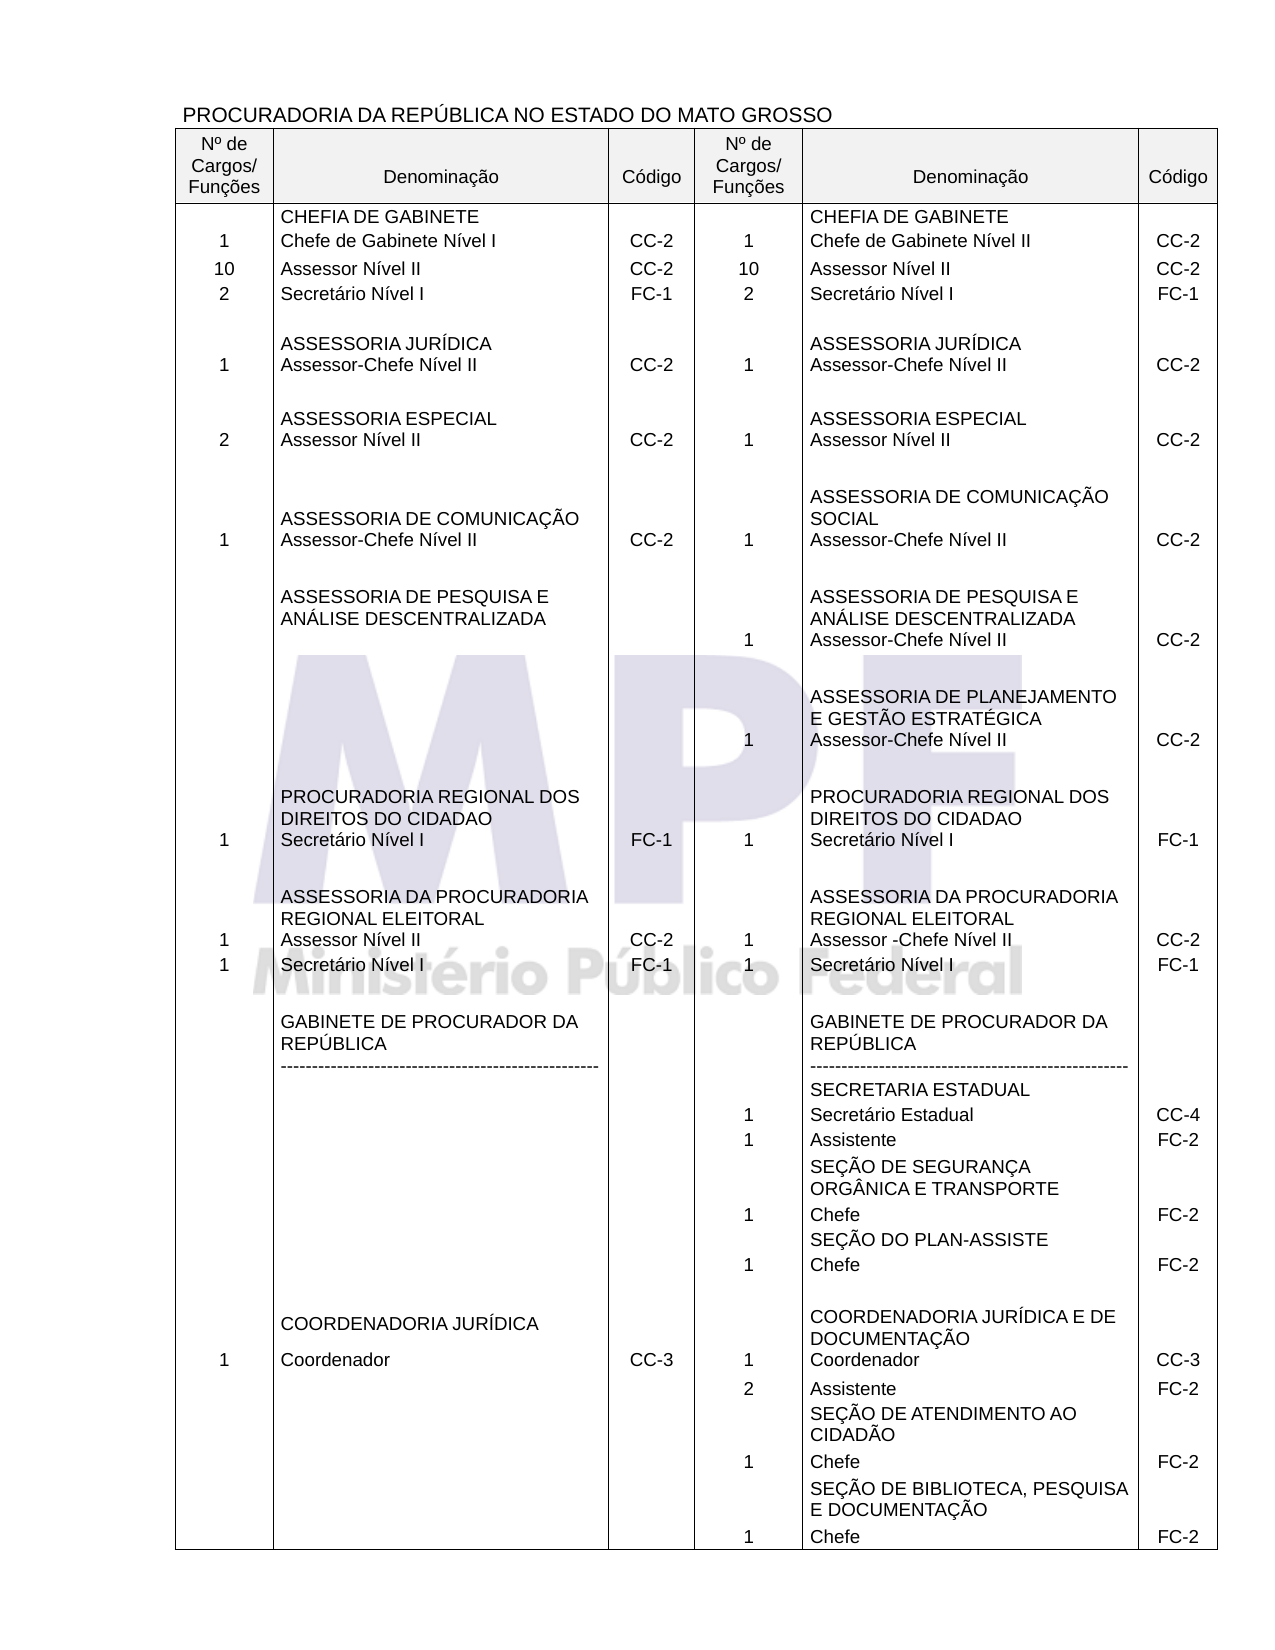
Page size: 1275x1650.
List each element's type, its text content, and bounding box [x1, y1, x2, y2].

table_cell 1 [176, 1349, 273, 1374]
table_cell CC-2 [1139, 529, 1217, 554]
table_cell SECRETARIA ESTADUAL [803, 1078, 1138, 1102]
table_cell CC-2 [1139, 629, 1217, 654]
table_cell [1139, 1078, 1217, 1102]
table_cell 1 [695, 1349, 802, 1374]
table_cell Assessor Nível II [274, 254, 608, 279]
table_cell CC-2 [1139, 228, 1217, 254]
table_cell [1139, 654, 1217, 679]
table_cell [1139, 379, 1217, 404]
table_cell ASSESSORIA DE COMUNICAÇÃO SOCIAL [803, 479, 1138, 529]
table_cell ASSESSORIA DE PESQUISA E ANÁLISE DESCENTRALIZADA [274, 579, 608, 629]
table_cell Assessor Nível II [803, 429, 1138, 454]
table_cell [274, 1253, 608, 1277]
table_cell Assessor-Chefe Nível II [274, 354, 608, 379]
table_cell 1 [695, 529, 802, 554]
table_cell [1139, 1004, 1217, 1054]
table_cell 1 [176, 228, 273, 254]
table_cell 1 [695, 829, 802, 854]
table_cell [609, 1103, 694, 1127]
table_cell [176, 1524, 273, 1549]
table_cell Assessor-Chefe Nível II [803, 354, 1138, 379]
table_cell [695, 679, 802, 729]
table_cell ASSESSORIA DA PROCURADORIA REGIONAL ELEITORAL [803, 879, 1138, 929]
table_cell 1 [695, 354, 802, 379]
table_cell Secretário Nível I [803, 954, 1138, 979]
table_cell [176, 1228, 273, 1252]
table_cell CHEFIA DE GABINETE [803, 204, 1138, 227]
table_cell Assistente [803, 1128, 1138, 1152]
table_cell [695, 1399, 802, 1449]
table_cell [176, 579, 273, 629]
table_cell CC-2 [1139, 929, 1217, 954]
table_cell FC-1 [609, 829, 694, 854]
table_cell [274, 1399, 608, 1449]
table_cell FC-1 [609, 279, 694, 304]
table_cell [274, 754, 608, 779]
table_cell [1139, 304, 1217, 329]
table_cell [176, 979, 273, 1004]
table_cell [1139, 1399, 1217, 1449]
table_cell [176, 879, 273, 929]
table_cell --------------------------------------------------- [274, 1054, 608, 1077]
table_cell [609, 479, 694, 529]
table_cell [609, 854, 694, 879]
table_cell Chefe de Gabinete Nível II [803, 228, 1138, 254]
table_cell [695, 1228, 802, 1252]
table_cell [803, 654, 1138, 679]
table_cell [176, 379, 273, 404]
table_cell Denominação [803, 129, 1138, 202]
table_cell [274, 1103, 608, 1127]
table_cell 1 [695, 729, 802, 754]
picture [1016, 791, 1022, 802]
table_cell [176, 454, 273, 479]
table_cell [609, 754, 694, 779]
table_cell [609, 579, 694, 629]
table_cell Assessor Nível II [274, 429, 608, 454]
table_cell [274, 454, 608, 479]
table_cell Coordenador [274, 1349, 608, 1374]
table_cell [609, 654, 694, 679]
table_cell [695, 204, 802, 227]
table_cell [803, 979, 1138, 1004]
table_cell [176, 204, 273, 227]
table_cell COORDENADORIA JURÍDICA [274, 1299, 608, 1349]
table_cell [609, 979, 694, 1004]
table_cell [609, 454, 694, 479]
table_cell 1 [176, 529, 273, 554]
table_cell CC-2 [609, 354, 694, 379]
table_cell [274, 1203, 608, 1227]
table_cell Chefe [803, 1524, 1138, 1549]
table_cell [609, 1524, 694, 1549]
table_cell [1139, 454, 1217, 479]
table_cell [176, 1474, 273, 1524]
table_cell [695, 1474, 802, 1524]
table_cell [274, 854, 608, 879]
table_cell [176, 329, 273, 354]
picture [274, 655, 608, 995]
table_cell [695, 1153, 802, 1202]
table_cell [609, 554, 694, 579]
table_cell [609, 779, 694, 829]
table_cell [609, 1299, 694, 1349]
table_cell CC-3 [609, 1349, 694, 1374]
table_cell [1139, 854, 1217, 879]
table_cell [176, 754, 273, 779]
table_cell [176, 479, 273, 529]
table_cell FC-1 [1139, 279, 1217, 304]
table_cell [695, 879, 802, 929]
table_cell [609, 1153, 694, 1202]
table_cell [803, 454, 1138, 479]
table_cell [609, 1278, 694, 1299]
table_cell [274, 554, 608, 579]
table_cell [609, 1078, 694, 1102]
table_cell [609, 1449, 694, 1474]
table_cell 1 [695, 1449, 802, 1474]
table_cell Assessor-Chefe Nível II [803, 729, 1138, 754]
table_cell [1139, 1153, 1217, 1202]
table_cell [274, 979, 608, 1004]
table_cell 1 [695, 1203, 802, 1227]
table_cell [695, 404, 802, 429]
table_cell [176, 1078, 273, 1102]
table_cell CC-2 [1139, 429, 1217, 454]
table_cell Código [1139, 129, 1217, 202]
table_cell [176, 1253, 273, 1277]
table_cell [274, 304, 608, 329]
table_header PROCURADORIA DA REPÚBLICA NO ESTADO DO MATO GROSSO [175, 103, 1218, 127]
table_cell [176, 679, 273, 729]
table_cell SEÇÃO DE SEGURANÇA ORGÂNICA E TRANSPORTE [803, 1153, 1138, 1202]
table_cell [176, 1103, 273, 1127]
table_cell --------------------------------------------------- [803, 1054, 1138, 1077]
table_cell CC-2 [609, 228, 694, 254]
table_cell [176, 654, 273, 679]
table_cell [274, 1374, 608, 1399]
table_cell Secretário Nível I [274, 279, 608, 304]
table_cell [803, 1278, 1138, 1299]
table_cell [1139, 779, 1217, 829]
table_cell [609, 404, 694, 429]
table_cell Assessor -Chefe Nível II [803, 929, 1138, 954]
table_cell [695, 1054, 802, 1077]
table_cell Secretário Nível I [274, 829, 608, 854]
table_cell GABINETE DE PROCURADOR DA REPÚBLICA [803, 1004, 1138, 1054]
table_cell [1139, 754, 1217, 779]
table_cell [695, 379, 802, 404]
table_cell [274, 1449, 608, 1474]
table_cell [695, 304, 802, 329]
table_cell COORDENADORIA JURÍDICA E DE DOCUMENTAÇÃO [803, 1299, 1138, 1349]
table_cell [609, 1474, 694, 1524]
table_cell [274, 1128, 608, 1152]
table_cell CC-2 [609, 429, 694, 454]
table_cell 10 [176, 254, 273, 279]
table_cell [1139, 1299, 1217, 1349]
table_cell FC-1 [609, 954, 694, 979]
table_cell Secretário Estadual [803, 1103, 1138, 1127]
table_cell SEÇÃO DE BIBLIOTECA, PESQUISA E DOCUMENTAÇÃO [803, 1474, 1138, 1524]
table_cell [609, 679, 694, 729]
table_cell [803, 854, 1138, 879]
table_cell [1139, 679, 1217, 729]
table_cell CC-3 [1139, 1349, 1217, 1374]
picture [695, 655, 802, 995]
table_cell 1 [695, 1253, 802, 1277]
table_cell [274, 1153, 608, 1202]
table_cell Assistente [803, 1374, 1138, 1399]
table_cell Assessor Nível II [803, 254, 1138, 279]
table_cell [695, 554, 802, 579]
table_cell [1139, 879, 1217, 929]
table_cell [176, 1278, 273, 1299]
table_cell Secretário Nível I [803, 279, 1138, 304]
table_cell [1139, 1278, 1217, 1299]
table_cell [176, 729, 273, 754]
table_cell [274, 729, 608, 754]
table_cell [176, 1449, 273, 1474]
table_cell [609, 1054, 694, 1077]
table_cell [609, 629, 694, 654]
table_cell [695, 654, 802, 679]
table_cell [803, 754, 1138, 779]
table_cell CC-2 [609, 529, 694, 554]
table_cell [274, 1474, 608, 1524]
picture [609, 655, 694, 995]
table_cell Chefe [803, 1449, 1138, 1474]
table_cell 1 [695, 429, 802, 454]
table_cell Chefe [803, 1203, 1138, 1227]
table_cell 1 [695, 929, 802, 954]
table_cell [609, 1374, 694, 1399]
table_cell [695, 854, 802, 879]
table_cell ASSESSORIA JURÍDICA [803, 329, 1138, 354]
table_cell ASSESSORIA DE PLANEJAMENTO E GESTÃO ESTRATÉGICA [803, 679, 1138, 729]
table_cell [176, 1004, 273, 1054]
table_cell [1139, 1228, 1217, 1252]
table_cell Denominação [274, 129, 608, 202]
table_cell [695, 1004, 802, 1054]
table_cell PROCURADORIA REGIONAL DOS DIREITOS DO CIDADAO [803, 779, 1138, 829]
table_cell [1139, 329, 1217, 354]
table_cell [176, 1299, 273, 1349]
table_cell [176, 1054, 273, 1077]
table_cell ASSESSORIA ESPECIAL [803, 404, 1138, 429]
table_cell [695, 329, 802, 354]
table_cell 2 [695, 279, 802, 304]
table_cell 1 [695, 954, 802, 979]
table_cell ASSESSORIA JURÍDICA [274, 329, 608, 354]
table_cell [1139, 1054, 1217, 1077]
table_cell [1139, 979, 1217, 1004]
table_cell FC-2 [1139, 1128, 1217, 1152]
table_cell [695, 779, 802, 829]
table_cell 2 [176, 429, 273, 454]
table_cell ASSESSORIA DE PESQUISA E ANÁLISE DESCENTRALIZADA [803, 579, 1138, 629]
table_cell Assessor-Chefe Nível II [803, 529, 1138, 554]
table_cell Secretário Nível I [274, 954, 608, 979]
table_cell CC-2 [1139, 354, 1217, 379]
table_cell [176, 304, 273, 329]
table_cell FC-2 [1139, 1524, 1217, 1549]
table_cell Chefe de Gabinete Nível I [274, 228, 608, 254]
table_cell [176, 779, 273, 829]
table_cell FC-2 [1139, 1203, 1217, 1227]
table_cell [803, 304, 1138, 329]
table_cell Chefe [803, 1253, 1138, 1277]
table_cell Coordenador [803, 1349, 1138, 1374]
table_cell 1 [695, 1103, 802, 1127]
table_cell [274, 629, 608, 654]
table_cell [609, 1253, 694, 1277]
table_cell 1 [695, 1524, 802, 1549]
table_cell [176, 1399, 273, 1449]
picture [253, 655, 273, 995]
table_cell FC-1 [1139, 829, 1217, 854]
table_cell [695, 754, 802, 779]
table_cell 1 [695, 228, 802, 254]
table_cell Código [609, 129, 694, 202]
table_cell [609, 1128, 694, 1152]
table_cell CHEFIA DE GABINETE [274, 204, 608, 227]
table_cell 1 [176, 954, 273, 979]
table_cell [609, 304, 694, 329]
table_cell [695, 1299, 802, 1349]
table_cell Assessor Nível II [274, 929, 608, 954]
table_cell [609, 379, 694, 404]
table_cell CC-4 [1139, 1103, 1217, 1127]
table_cell [274, 1078, 608, 1102]
table_cell [609, 1004, 694, 1054]
table_cell [1139, 1474, 1217, 1524]
table_cell ASSESSORIA ESPECIAL [274, 404, 608, 429]
table_cell CC-2 [1139, 729, 1217, 754]
table_cell [176, 1374, 273, 1399]
table_cell [176, 1153, 273, 1202]
table_cell 2 [176, 279, 273, 304]
table_cell Assessor-Chefe Nível II [274, 529, 608, 554]
picture [1018, 713, 1022, 724]
table_cell [1139, 204, 1217, 227]
table_cell 1 [176, 929, 273, 954]
table_cell [609, 329, 694, 354]
table_cell 10 [695, 254, 802, 279]
table_cell [1139, 479, 1217, 529]
table_cell FC-2 [1139, 1374, 1217, 1399]
table_cell [695, 454, 802, 479]
table_cell [609, 1399, 694, 1449]
table_cell [176, 1203, 273, 1227]
table_cell PROCURADORIA REGIONAL DOS DIREITOS DO CIDADAO [274, 779, 608, 829]
table_cell [1139, 554, 1217, 579]
table_cell [176, 554, 273, 579]
table_cell [609, 729, 694, 754]
table_cell [695, 1078, 802, 1102]
table_cell Nº de Cargos/ Funções [176, 129, 273, 202]
table_cell [695, 979, 802, 1004]
table_cell [274, 379, 608, 404]
table_cell [803, 554, 1138, 579]
table_cell [274, 1228, 608, 1252]
table_cell Assessor-Chefe Nível II [803, 629, 1138, 654]
picture [803, 655, 1022, 995]
table_cell SEÇÃO DO PLAN-ASSISTE [803, 1228, 1138, 1252]
table_cell ASSESSORIA DA PROCURADORIA REGIONAL ELEITORAL [274, 879, 608, 929]
table_cell [609, 1203, 694, 1227]
table_cell [176, 629, 273, 654]
table_cell CC-2 [1139, 254, 1217, 279]
table_cell 1 [176, 354, 273, 379]
table_cell [609, 204, 694, 227]
table_cell CC-2 [609, 254, 694, 279]
table_cell 1 [176, 829, 273, 854]
table_cell CC-2 [609, 929, 694, 954]
table_cell [176, 404, 273, 429]
table_cell 1 [695, 1128, 802, 1152]
table_cell [695, 479, 802, 529]
table_cell [176, 854, 273, 879]
table_cell Secretário Nível I [803, 829, 1138, 854]
table_cell [274, 679, 608, 729]
table_cell [274, 1278, 608, 1299]
table_cell SEÇÃO DE ATENDIMENTO AO CIDADÃO [803, 1399, 1138, 1449]
table_cell [609, 879, 694, 929]
table_cell [176, 1128, 273, 1152]
table_cell [803, 379, 1138, 404]
table_cell [695, 579, 802, 629]
table_cell [1139, 579, 1217, 629]
table_cell GABINETE DE PROCURADOR DA REPÚBLICA [274, 1004, 608, 1054]
table_cell FC-1 [1139, 954, 1217, 979]
table_cell ASSESSORIA DE COMUNICAÇÃO [274, 479, 608, 529]
table_cell FC-2 [1139, 1449, 1217, 1474]
table_cell [1139, 404, 1217, 429]
table_cell [274, 654, 608, 679]
table_cell [695, 1278, 802, 1299]
table_cell Nº de Cargos/ Funções [695, 129, 802, 202]
table_cell [609, 1228, 694, 1252]
table_cell FC-2 [1139, 1253, 1217, 1277]
table_cell 2 [695, 1374, 802, 1399]
table_cell 1 [695, 629, 802, 654]
table_cell [274, 1524, 608, 1549]
